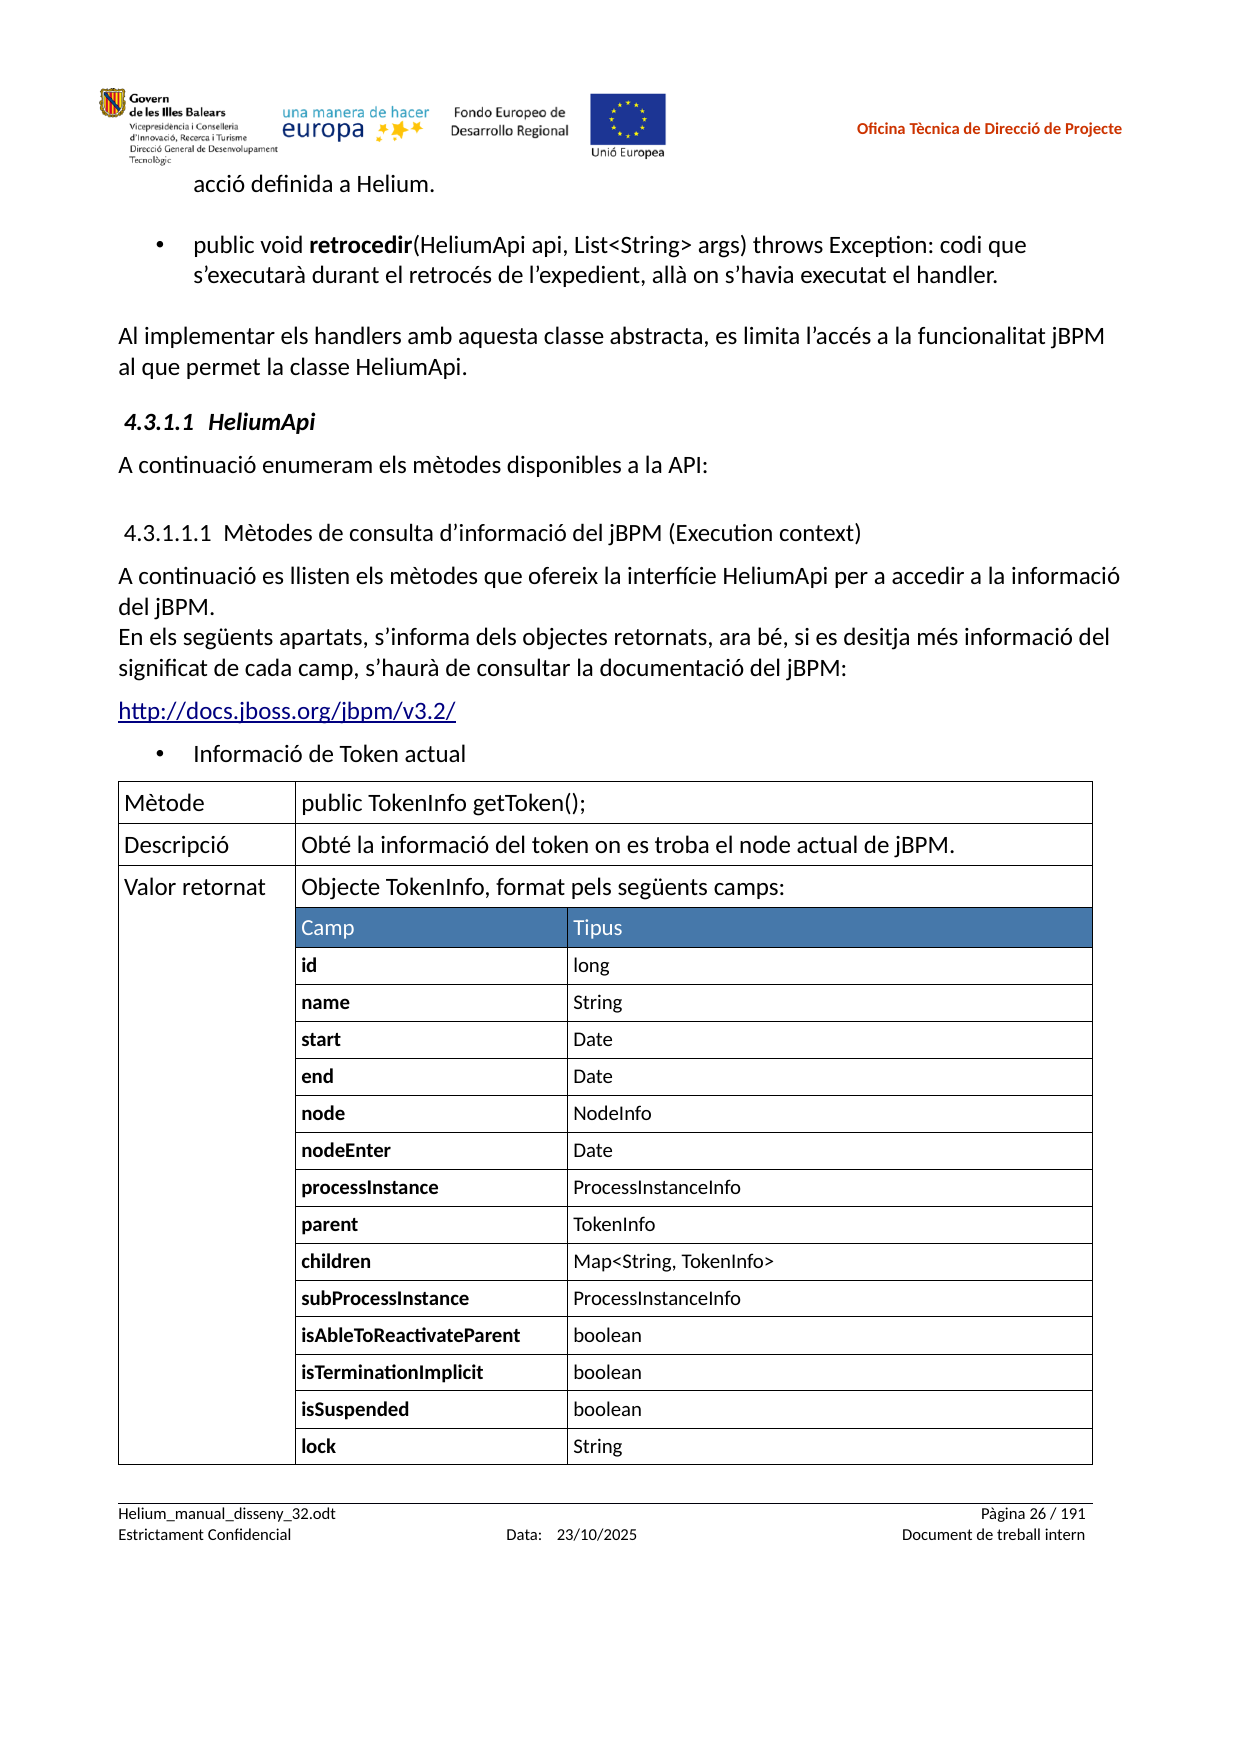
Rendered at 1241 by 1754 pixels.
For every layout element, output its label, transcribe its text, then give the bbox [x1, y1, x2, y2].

table_cell Map<String, TokenInfo> [568, 1244, 1092, 1279]
table_cell isSuspended [296, 1391, 567, 1427]
table_cell ProcessInstanceInfo [568, 1281, 1092, 1316]
table_cell name [296, 985, 567, 1021]
table_cell node [296, 1096, 567, 1132]
text A continuació enumeram els mètodes disponibles a la API: [118, 449, 1122, 480]
table_cell Obté la informació del token on es troba el node actual de jBPM. [296, 824, 1092, 865]
table_cell boolean [568, 1355, 1092, 1390]
table_cell nodeEnter [296, 1133, 567, 1168]
list public void retrocedir(HeliumApi api, List<String> args) throws Exception: codi que s’executarà durant el retrocés de l’expedient, allà on s’havia executat el handler. [156, 229, 1122, 290]
table_cell Date [568, 1022, 1092, 1058]
table_cell String [568, 1429, 1092, 1464]
table_cell processInstance [296, 1170, 567, 1206]
table_cell start [296, 1022, 567, 1058]
table_cell Descripció [119, 824, 295, 865]
table_cell Tipus [568, 908, 1092, 947]
table_cell long [568, 948, 1092, 984]
table_cell TokenInfo [568, 1207, 1092, 1242]
text http://docs.jboss.org/jbpm/v3.2/ [118, 695, 1122, 725]
list Informació de Token actual [156, 738, 1122, 768]
table_cell isAbleToReactivateParent [296, 1317, 567, 1353]
table_cell ProcessInstanceInfo [568, 1170, 1092, 1206]
table_cell String [568, 985, 1092, 1021]
table_header Mètode [119, 782, 295, 823]
table_cell Date [568, 1133, 1092, 1168]
list acció definida a Helium. [156, 168, 1122, 229]
table_cell boolean [568, 1317, 1092, 1353]
table_cell children [296, 1244, 567, 1279]
table_cell boolean [568, 1391, 1092, 1427]
table_cell Camp [296, 908, 567, 947]
subtitle Mètodes de consulta d’informació del jBPM (Execution context) [118, 517, 1122, 548]
text Al implementar els handlers amb aquesta classe abstracta, es limita l’accés a la funcionalitat jBPM al que permet la classe HeliumApi. [118, 321, 1122, 382]
table_cell subProcessInstance [296, 1281, 567, 1316]
table_cell NodeInfo [568, 1096, 1092, 1132]
table_cell isTerminationImplicit [296, 1355, 567, 1390]
table_cell Date [568, 1059, 1092, 1094]
table_header public TokenInfo getToken(); [296, 782, 1092, 823]
table_cell Valor retornat [119, 866, 295, 1464]
subtitle HeliumApi [118, 407, 1122, 437]
table_cell lock [296, 1429, 567, 1464]
picture [99, 87, 668, 166]
text A continuació es llisten els mètodes que ofereix la interfície HeliumApi per a accedir a la informació del jBPM. En els següents apartats, s’informa dels objectes retornats, ara bé, si es desitja més informació del significat de cada camp, s’haurà de consultar la documentació del jBPM: [118, 560, 1122, 682]
table_cell end [296, 1059, 567, 1094]
table_cell parent [296, 1207, 567, 1242]
table_cell id [296, 948, 567, 984]
table_cell Objecte TokenInfo, format pels següents camps: [296, 866, 1092, 907]
